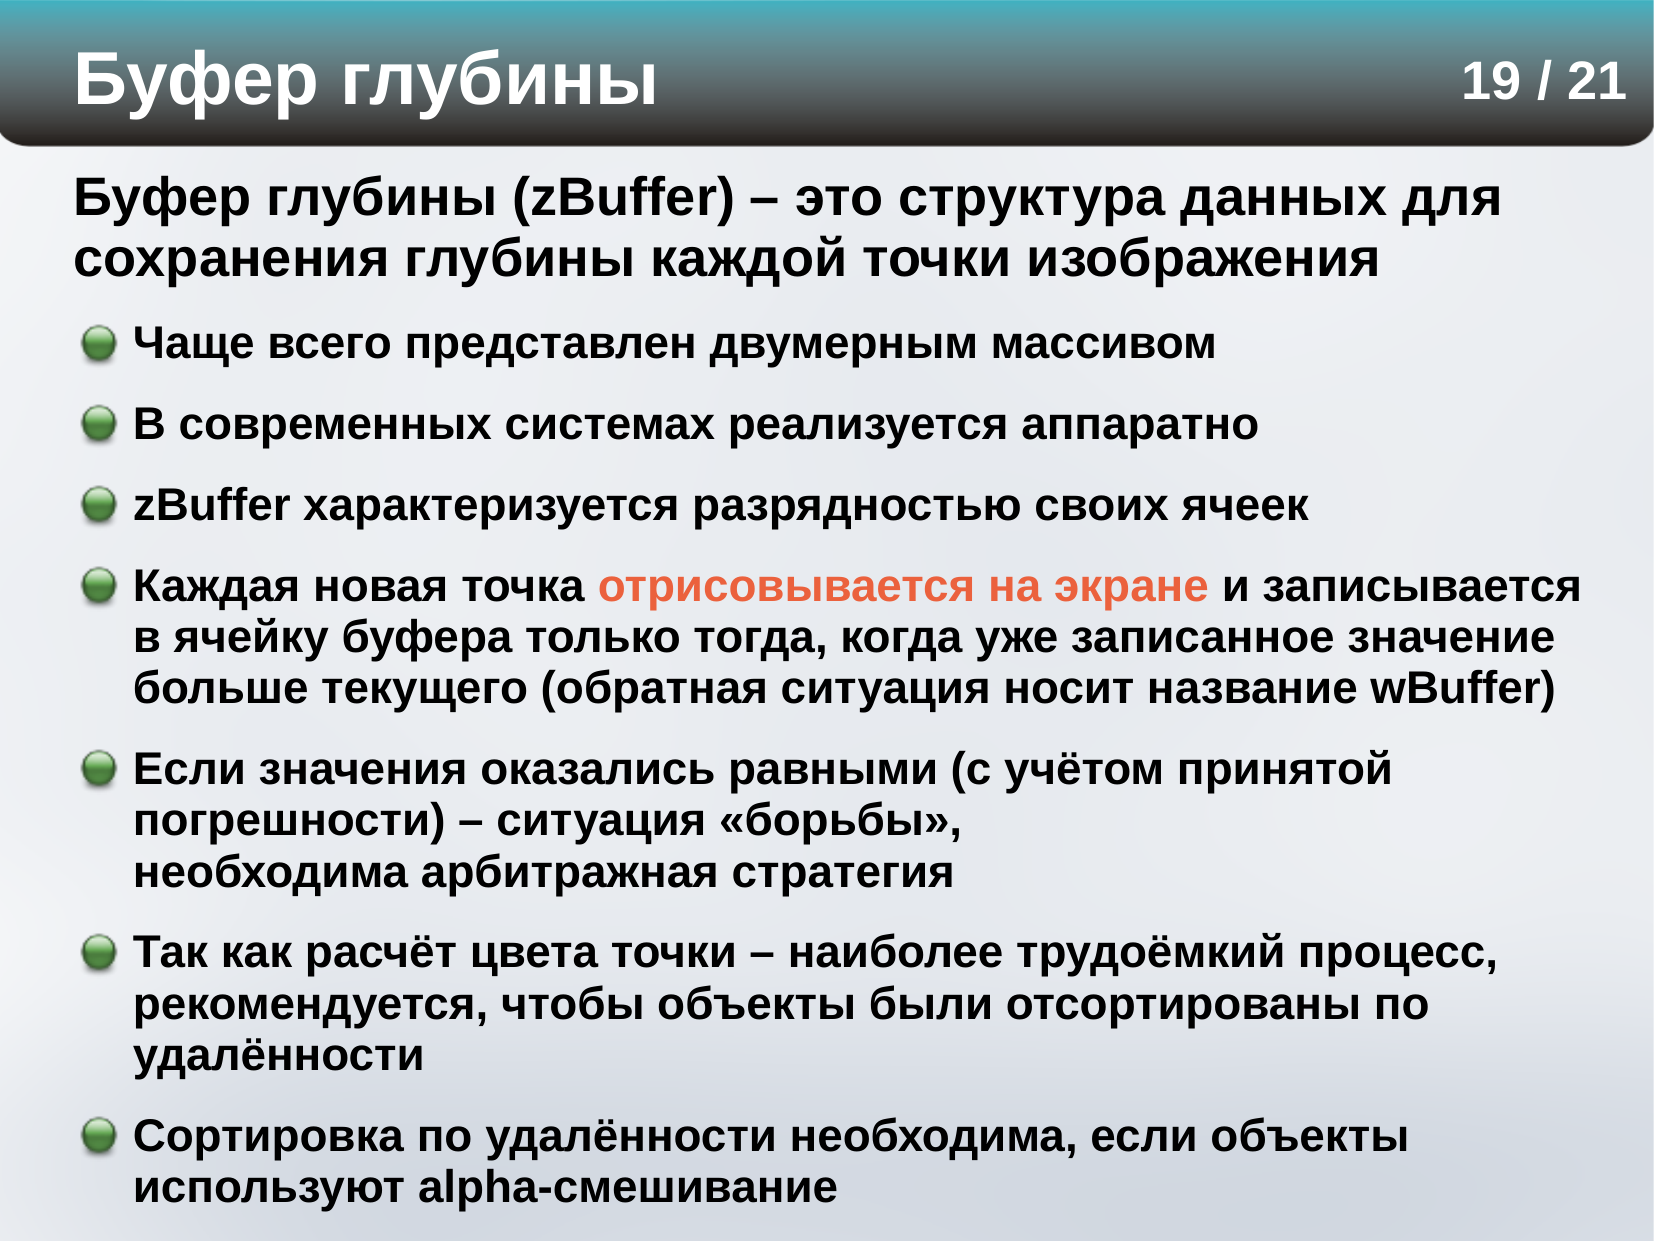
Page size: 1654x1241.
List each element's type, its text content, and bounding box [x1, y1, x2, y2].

text_box Буфер глубины [59, 29, 1418, 129]
picture [0, 0, 1654, 1241]
text_box Буфер глубины (zBuffer) – это структура данных для сохранения глубины каждой точки изображения Чаще всего представлен двумерным массивом В современных системах реализуется аппаратно zBuffer характеризуется разрядностью своих ячеек Каждая новая точка отрисовывается на экране и записывается в ячейку буфера только тогда, когда уже записанное значение больше текущего (обратная ситуация носит название wBuffer) Если значения оказались равными (с учётом принятой погрешности) – ситуация «борьбы», необходима арбитражная стратегия Так как расчёт цвета точки – наиболее трудоёмкий процесс, рекомендуется, чтобы объекты были отсортированы по удалённости Сортировка по удалённости необходима, если объекты используют alpha-смешивание [59, 159, 1625, 1220]
text_box <номер> / 21 [1446, 42, 1654, 179]
